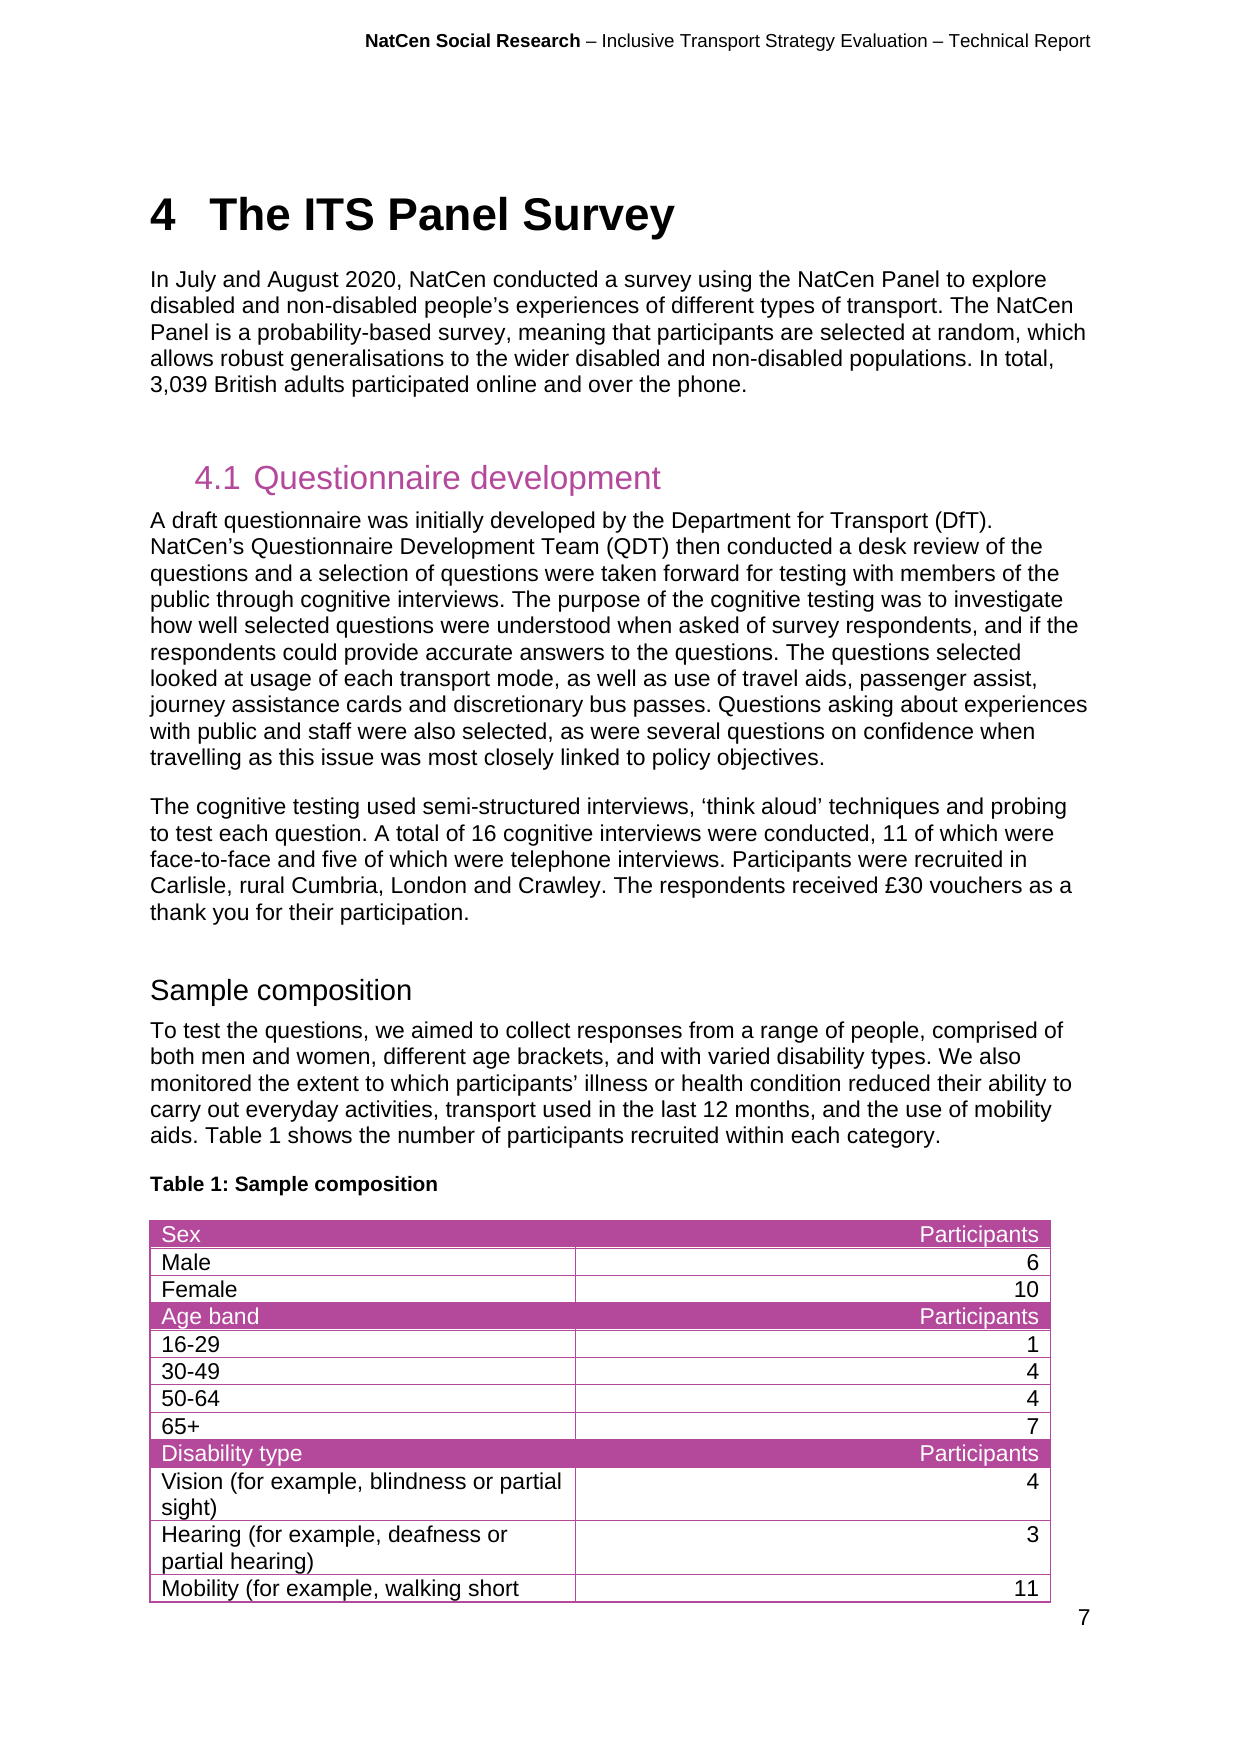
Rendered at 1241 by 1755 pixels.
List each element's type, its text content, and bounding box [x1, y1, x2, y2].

table_cell 30-49 [151, 1358, 575, 1384]
table_cell 16-29 [151, 1331, 575, 1357]
table_cell 6 [576, 1249, 1050, 1275]
table_header Participants [576, 1221, 1050, 1247]
text Table 1: Sample composition [150, 1172, 1090, 1196]
table_cell 1 [576, 1331, 1050, 1357]
table_cell 7 [576, 1413, 1050, 1439]
table_cell Vision (for example, blindness or partial sight) [151, 1468, 575, 1520]
table_cell 4 [576, 1468, 1050, 1520]
table_cell 50-64 [151, 1385, 575, 1412]
subtitle Questionnaire development [194, 458, 1090, 496]
table_cell Participants [576, 1440, 1050, 1467]
subtitle The ITS Panel Survey [150, 187, 1090, 240]
table_cell Female [151, 1276, 575, 1302]
table_cell Age band [151, 1303, 575, 1329]
table_cell Male [151, 1249, 575, 1275]
table_cell 10 [576, 1276, 1050, 1302]
table_cell 11 [576, 1575, 1050, 1601]
table_cell 3 [576, 1521, 1050, 1574]
text In July and August 2020, NatCen conducted a survey using the NatCen Panel to explore disabled and non-disabled people’s experiences of different types of transport. The NatCen Panel is a probability-based survey, meaning that participants are selected at random, which allows robust generalisations to the wider disabled and non-disabled populations. In total, 3,039 British adults participated online and over the phone. [150, 266, 1090, 398]
text The cognitive testing used semi-structured interviews, ‘think aloud’ techniques and probing to test each question. A total of 16 cognitive interviews were conducted, 11 of which were face-to-face and five of which were telephone interviews. Participants were recruited in Carlisle, rural Cumbria, London and Crawley. The respondents received £30 vouchers as a thank you for their participation. [150, 793, 1090, 925]
table_cell 65+ [151, 1413, 575, 1439]
table_cell Disability type [151, 1440, 575, 1467]
table_cell 4 [576, 1358, 1050, 1384]
text A draft questionnaire was initially developed by the Department for Transport (DfT). NatCen’s Questionnaire Development Team (QDT) then conducted a desk review of the questions and a selection of questions were taken forward for testing with members of the public through cognitive interviews. The purpose of the cognitive testing was to investigate how well selected questions were understood when asked of survey respondents, and if the respondents could provide accurate answers to the questions. The questions selected looked at usage of each transport mode, as well as use of travel aids, passenger assist, journey assistance cards and discretionary bus passes. Questions asking about experiences with public and staff were also selected, as were several questions on confidence when travelling as this issue was most closely linked to policy objectives. [150, 507, 1090, 770]
table_cell Mobility (for example, walking short [151, 1575, 575, 1601]
table_cell Hearing (for example, deafness or partial hearing) [151, 1521, 575, 1574]
table_cell Participants [576, 1303, 1050, 1329]
table_cell 4 [576, 1385, 1050, 1412]
table_header Sex [151, 1221, 575, 1247]
text To test the questions, we aimed to collect responses from a range of people, comprised of both men and women, different age brackets, and with varied disability types. We also monitored the extent to which participants’ illness or health condition reduced their ability to carry out everyday activities, transport used in the last 12 months, and the use of mobility aids. Table 1 shows the number of participants recruited within each category. [150, 1017, 1090, 1149]
subtitle Sample composition [150, 973, 1090, 1007]
